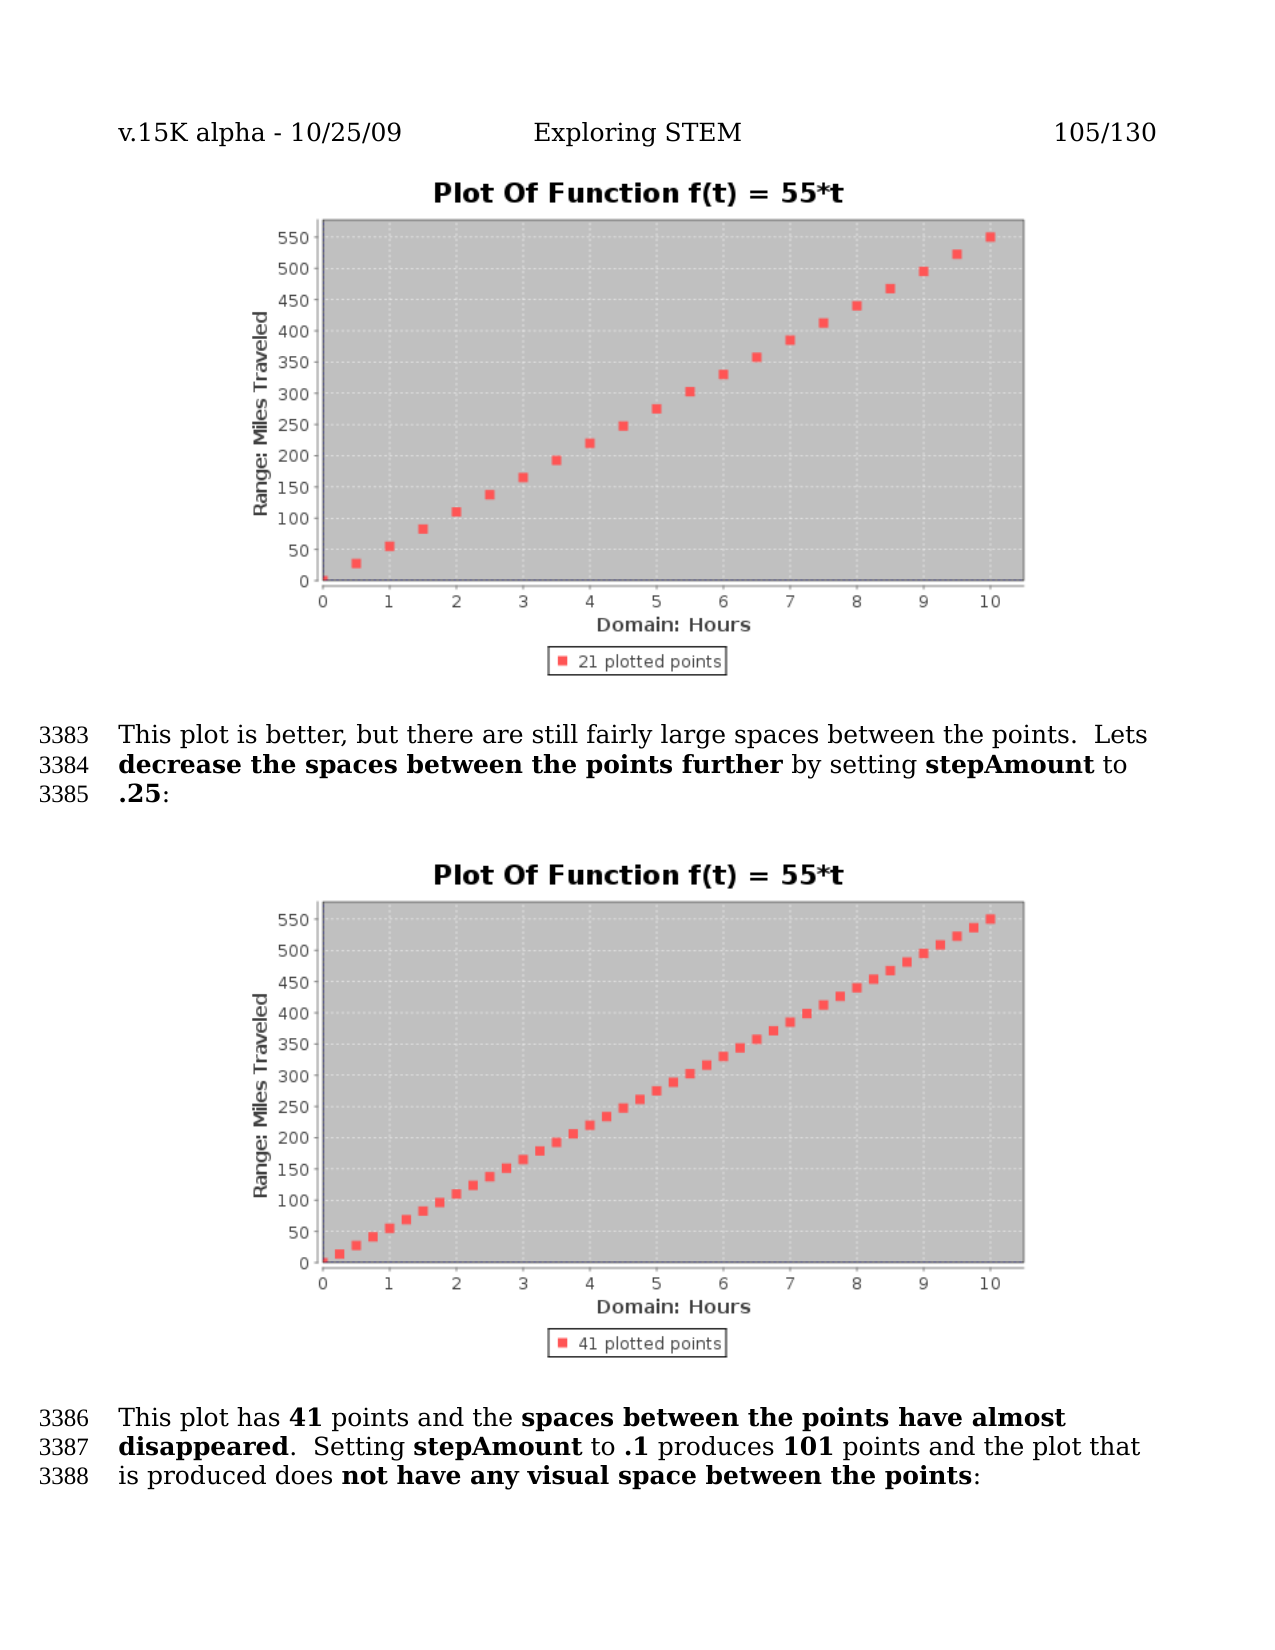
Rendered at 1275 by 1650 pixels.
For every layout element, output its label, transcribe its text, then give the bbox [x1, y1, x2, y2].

text This plot has 41 points and the spaces between the points have almost disappeared. Setting stepAmount to .1 produces 101 points and the plot that is produced does not have any visual space between the points: [118, 1403, 1157, 1491]
picture [235, 176, 1040, 677]
picture [235, 858, 1040, 1359]
text This plot is better, but there are still fairly large spaces between the points. Lets decrease the spaces between the points further by setting stepAmount to .25: [118, 721, 1157, 808]
